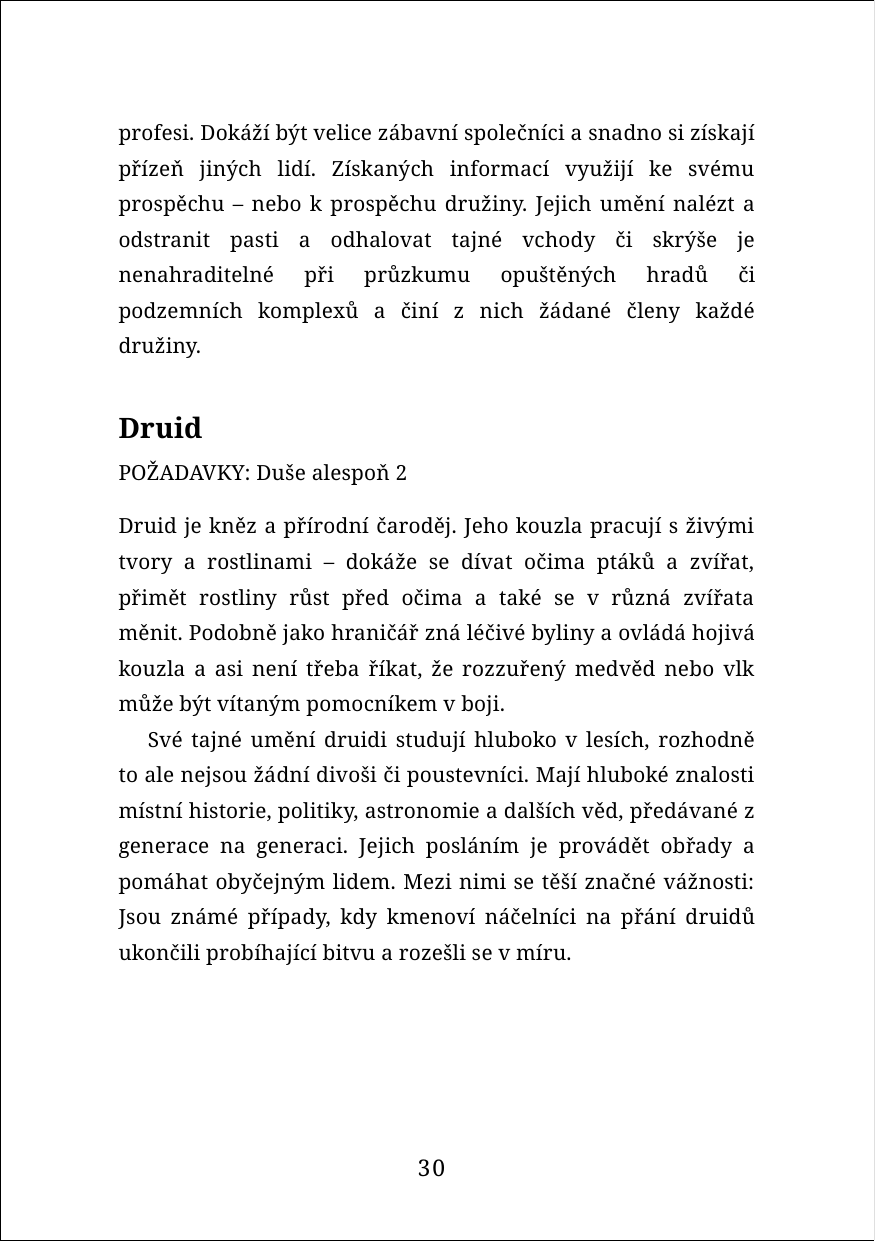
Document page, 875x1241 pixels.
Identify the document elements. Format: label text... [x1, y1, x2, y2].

text POŽADAVKY: Duše alespoň 2 [118, 458, 756, 487]
text profesi. Dokáží být velice zábavní společníci a snadno si získají přízeň jiných lidí. Získaných informací využijí ke svému prospěchu – nebo k prospěchu družiny. Jejich umění nalézt a odstranit pasti a odhalovat tajné vchody či skrýše je nenahraditelné při průzkumu opuštěných hradů či podzemních komplexů a činí z nich žádané členy každé družiny. [118, 118, 756, 360]
text Druid je kněz a přírodní čaroděj. Jeho kouzla pracují s živými tvory a rostlinami – dokáže se dívat očima ptáků a zvířat, přimět rostliny růst před očima a také se v různá zvířata měnit. Podobně jako hraničář zná léčivé byliny a ovládá hojivá kouzla a asi není třeba říkat, že rozzuřený medvěd nebo vlk může být vítaným pomocníkem v boji. Své tajné umění druidi studují hluboko v lesích, rozhodně to ale nejsou žádní divoši či poustevníci. Mají hluboké znalosti místní historie, politiky, astronomie a dalších věd, předávané z generace na generaci. Jejich posláním je provádět obřady a pomáhat obyčejným lidem. Mezi nimi se těší značné vážnosti: Jsou známé případy, kdy kmenoví náčelníci na přání druidů ukončili probíhající bitvu a rozešli se v míru. [118, 512, 756, 966]
subtitle Druid [118, 408, 756, 447]
